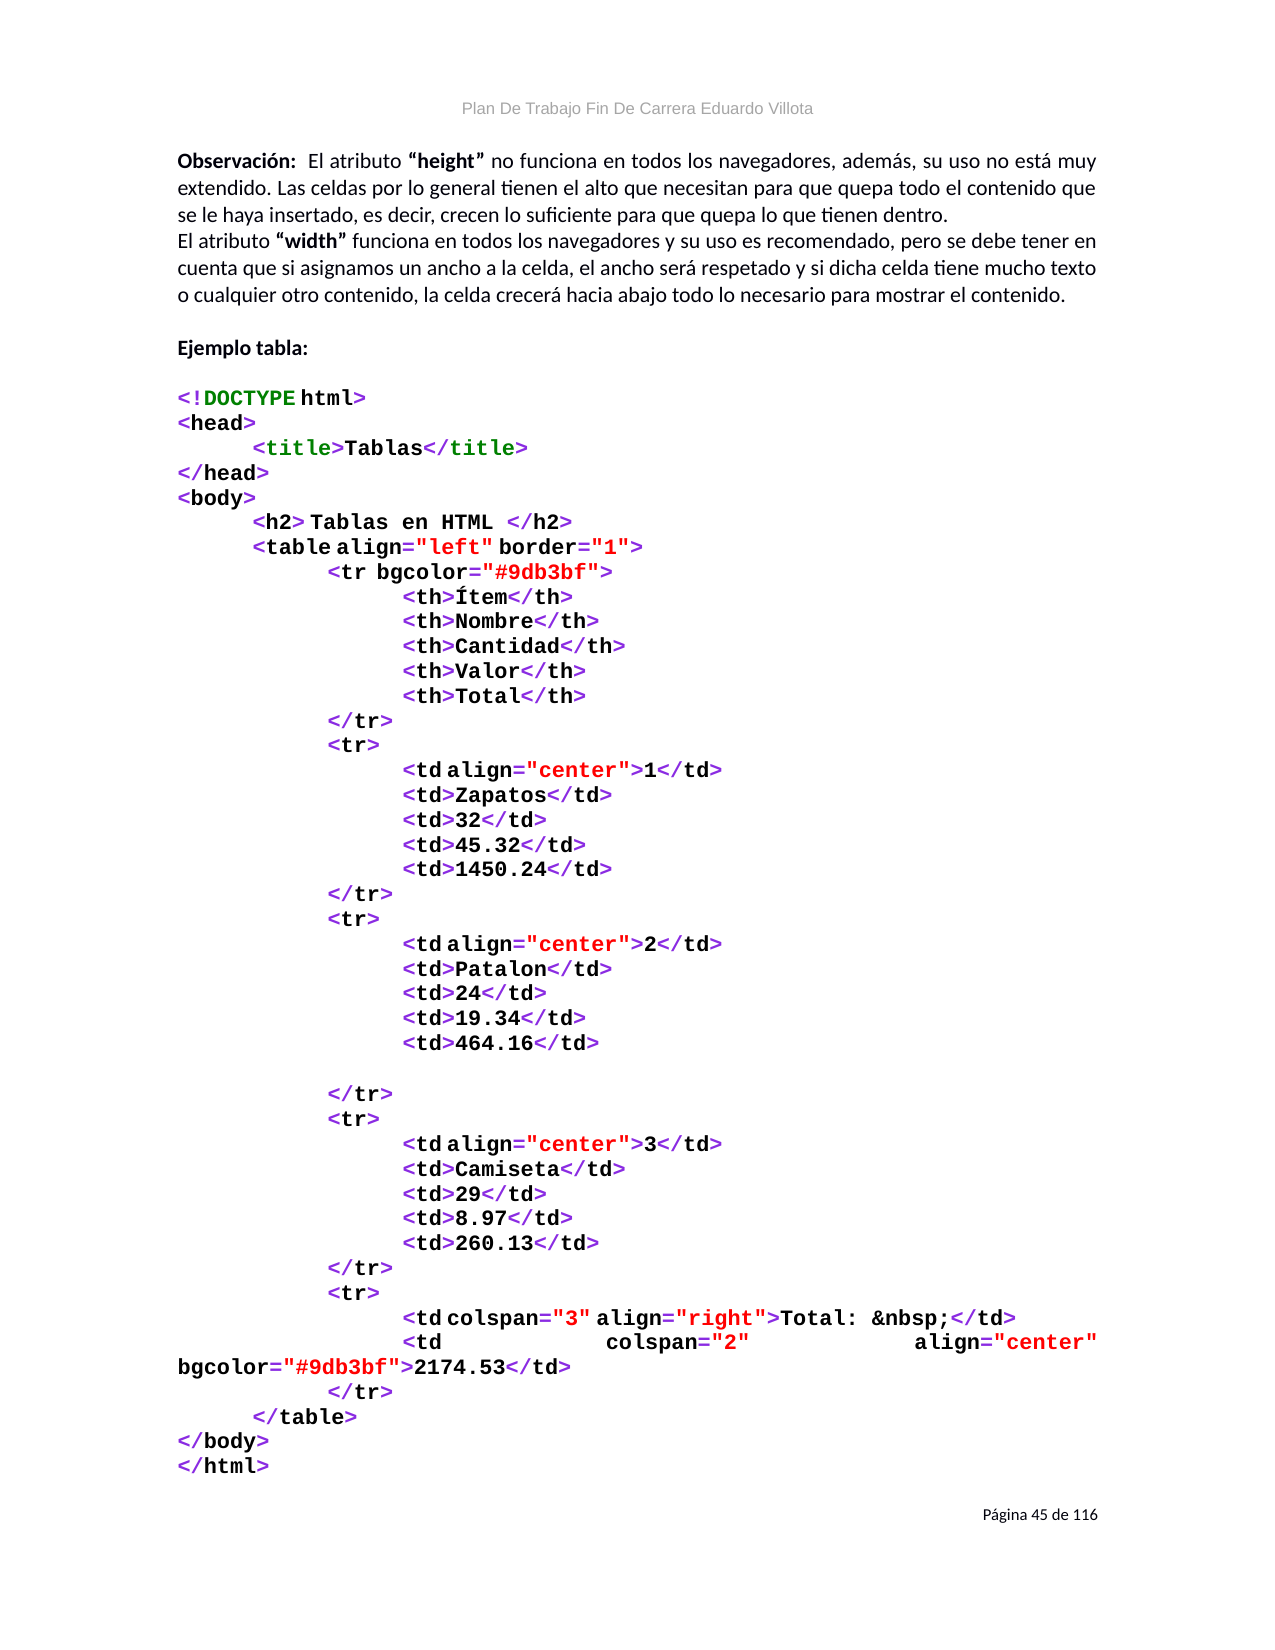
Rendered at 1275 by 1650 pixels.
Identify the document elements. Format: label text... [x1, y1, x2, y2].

text <td>260.13</td> [177, 1232, 1098, 1257]
text </tr> [177, 1381, 1098, 1406]
text <body> [177, 487, 1098, 512]
text <td align="center">1</td> [177, 759, 1098, 784]
text <td colspan="3" align="right">Total: &nbsp;</td> [177, 1307, 1098, 1332]
text Observación: El atributo “height” no funciona en todos los navegadores, además, su uso no está muy extendido. Las celdas por lo general tienen el alto que necesitan para que quepa todo el contenido que se le haya insertado, es decir, crecen lo suficiente para que quepa lo que tienen dentro. [177, 148, 1098, 228]
text <h2> Tablas en HTML </h2> [177, 512, 1098, 536]
text </tr> [177, 710, 1098, 735]
text </body> [177, 1431, 1098, 1456]
text <th>Valor</th> [177, 660, 1098, 685]
text </tr> [177, 1257, 1098, 1282]
text <title>Tablas</title> [177, 437, 1098, 462]
text <!DOCTYPE html> [177, 388, 1098, 412]
text <tr bgcolor="#9db3bf"> [177, 561, 1098, 586]
text <th>Total</th> [177, 685, 1098, 710]
text <td>464.16</td> [177, 1032, 1098, 1057]
text </head> [177, 462, 1098, 487]
text <tr> [177, 735, 1098, 759]
text <td>45.32</td> [177, 834, 1098, 859]
text <head> [177, 412, 1098, 437]
text <td>24</td> [177, 983, 1098, 1007]
text <td>19.34</td> [177, 1007, 1098, 1032]
text </tr> [177, 1084, 1098, 1108]
text <td>Camiseta</td> [177, 1158, 1098, 1183]
text <td>29</td> [177, 1183, 1098, 1208]
text <td>32</td> [177, 809, 1098, 834]
text Ejemplo tabla: [177, 334, 1098, 361]
text <th>Ítem</th> [177, 586, 1098, 611]
text <tr> [177, 908, 1098, 933]
text </table> [177, 1406, 1098, 1431]
text <table align="left" border="1"> [177, 536, 1098, 561]
text <td colspan="2" align="center" bgcolor="#9db3bf">2174.53</td> [177, 1332, 1098, 1381]
text <th>Nombre</th> [177, 611, 1098, 636]
text </html> [177, 1456, 1098, 1480]
text <td align="center">3</td> [177, 1133, 1098, 1158]
text <td>8.97</td> [177, 1208, 1098, 1232]
text <td align="center">2</td> [177, 933, 1098, 958]
text <tr> [177, 1282, 1098, 1307]
text <th>Cantidad</th> [177, 636, 1098, 660]
text <tr> [177, 1108, 1098, 1133]
text </tr> [177, 883, 1098, 908]
text El atributo “width” funciona en todos los navegadores y su uso es recomendado, pero se debe tener en cuenta que si asignamos un ancho a la celda, el ancho será respetado y si dicha celda tiene mucho texto o cualquier otro contenido, la celda crecerá hacia abajo todo lo necesario para mostrar el contenido. [177, 228, 1098, 308]
text <td>1450.24</td> [177, 859, 1098, 883]
text <td>Patalon</td> [177, 958, 1098, 983]
text <td>Zapatos</td> [177, 784, 1098, 809]
